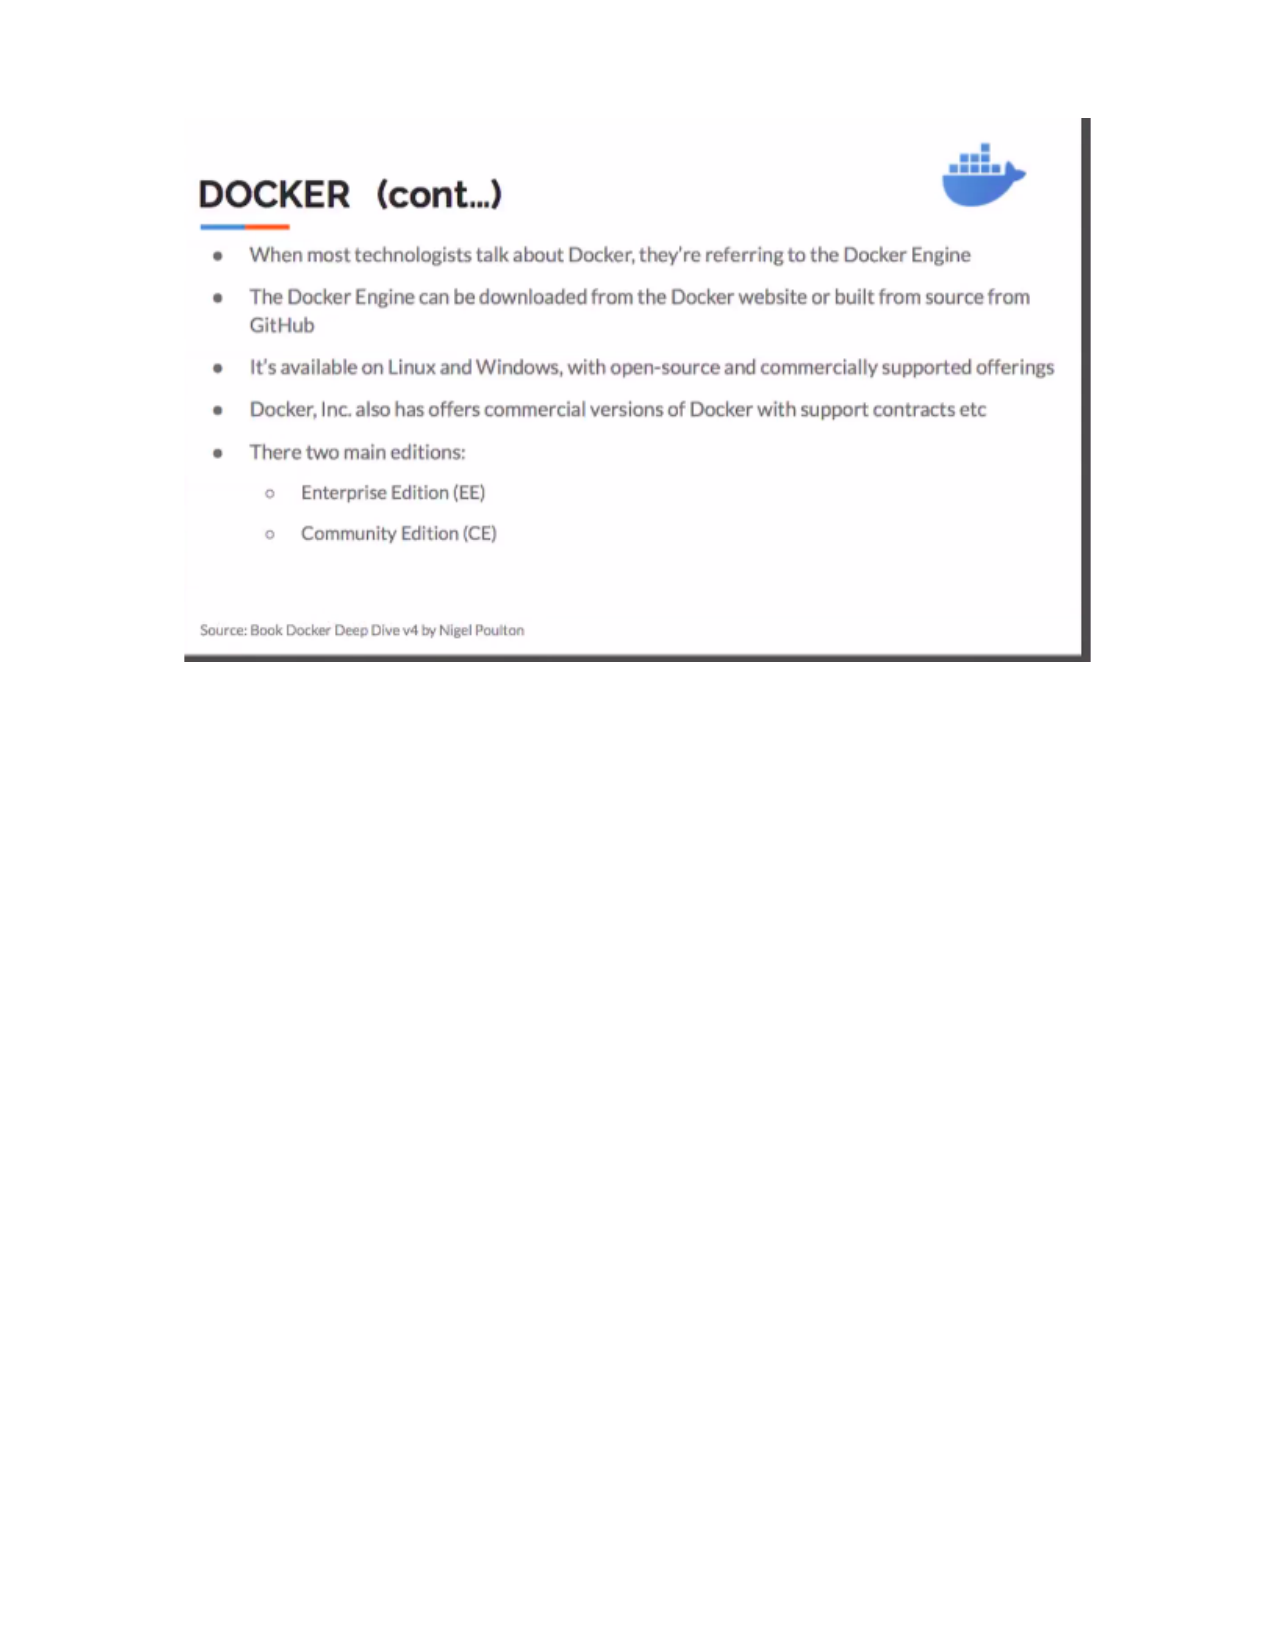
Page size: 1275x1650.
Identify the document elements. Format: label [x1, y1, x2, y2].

picture [184, 118, 1091, 662]
